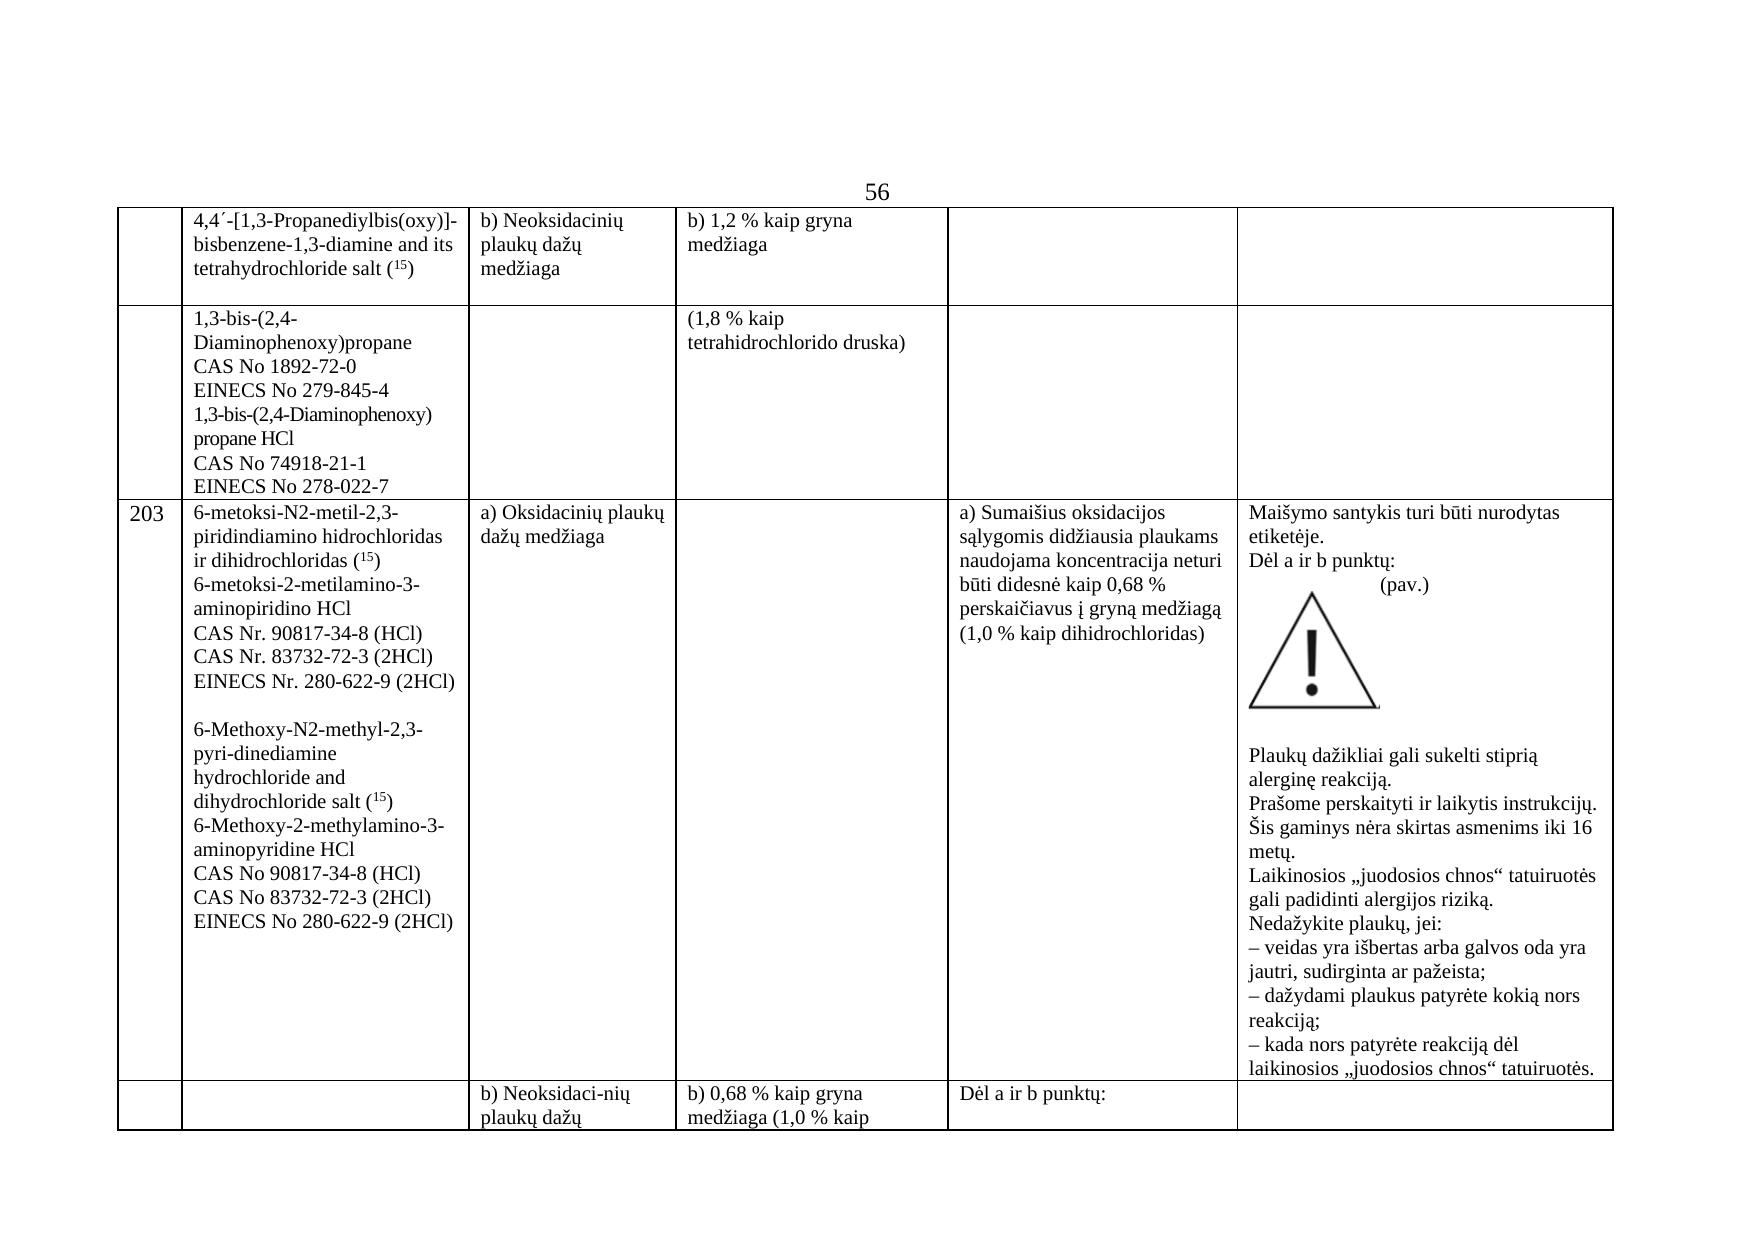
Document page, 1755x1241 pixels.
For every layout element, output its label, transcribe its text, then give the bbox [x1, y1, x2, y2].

table_cell [183, 1081, 468, 1129]
table_cell a) Sumaišius oksidacijos sąlygomis didžiausia plaukams naudojama koncentracija neturi būti didesnė kaip 0,68 % perskaičiavus į gryną medžiagą (1,0 % kaip dihidrochloridas) [949, 500, 1237, 1080]
table_cell [470, 306, 675, 498]
table_cell Maišymo santykis turi būti nurodytas etiketėje. Dėl a ir b punktų: (pav.) Plaukų dažikliai gali sukelti stiprią alerginę reakciją. Prašome perskaityti ir laikytis instrukcijų. Šis gaminys nėra skirtas asmenims iki 16 metų. Laikinosios „juodosios chnos“ tatuiruotės gali padidinti alergijos riziką. Nedažykite plaukų, jei: – veidas yra išbertas arba galvos oda yra jautri, sudirginta ar pažeista; – dažydami plaukus patyrėte kokią nors reakciją; – kada nors patyrėte reakciją dėl laikinosios „juodosios chnos“ tatuiruotės. [1238, 500, 1612, 1080]
table_cell [119, 208, 181, 304]
table_cell [1238, 1081, 1612, 1129]
table_cell 203 [119, 500, 181, 1080]
table_cell [1238, 306, 1612, 498]
table_cell [1614, 207, 1754, 304]
table_cell b) 0,68 % kaip gryna medžiaga (1,0 % kaip [677, 1081, 947, 1129]
table_cell 4,4-[1,3-Propanediylbis(oxy)]- bisbenzene-1,3-diamine and its tetrahydrochloride salt (15) [183, 208, 468, 304]
table_cell (1,8 % kaip tetrahidrochlorido druska) [677, 306, 947, 498]
table_cell [1614, 1080, 1754, 1129]
table_cell b) 1,2 % kaip gryna medžiaga [677, 208, 947, 304]
table_cell [119, 1081, 181, 1129]
table_cell [949, 306, 1237, 498]
table_cell b) Neoksidaci-nių plaukų dažų [470, 1081, 675, 1129]
table_cell b) Neoksidacinių plaukų dažų medžiaga [470, 208, 675, 304]
table_cell 6-metoksi-N2-metil-2,3-piridindiamino hidrochloridas ir dihidrochloridas (15) 6-metoksi-2-metilamino-3- aminopiridino HCl CAS Nr. 90817-34-8 (HCl) CAS Nr. 83732-72-3 (2HCl) EINECS Nr. 280-622-9 (2HCl) 6-Methoxy-N2-methyl-2,3-pyri-dinediamine hydrochloride and dihydrochloride salt (15) 6-Methoxy-2-methylamino-3- aminopyridine HCl CAS No 90817-34-8 (HCl) CAS No 83732-72-3 (2HCl) EINECS No 280-622-9 (2HCl) [183, 500, 468, 1080]
table_cell Dėl a ir b punktų: [949, 1081, 1237, 1129]
table_cell [1238, 208, 1612, 304]
table_cell [677, 500, 947, 1080]
table_cell [1614, 305, 1754, 498]
table_cell a) Oksidacinių plaukų dažų medžiaga [470, 500, 675, 1080]
table_cell [119, 306, 181, 498]
table_cell 1,3-bis-(2,4-Diaminophenoxy)propane CAS No 1892-72-0 EINECS No 279-845-4 1,3-bis-(2,4-Diaminophenoxy) propane HCl CAS No 74918-21-1 EINECS No 278-022-7 [183, 306, 468, 498]
table_cell [949, 208, 1237, 304]
table_cell [1614, 499, 1754, 1080]
